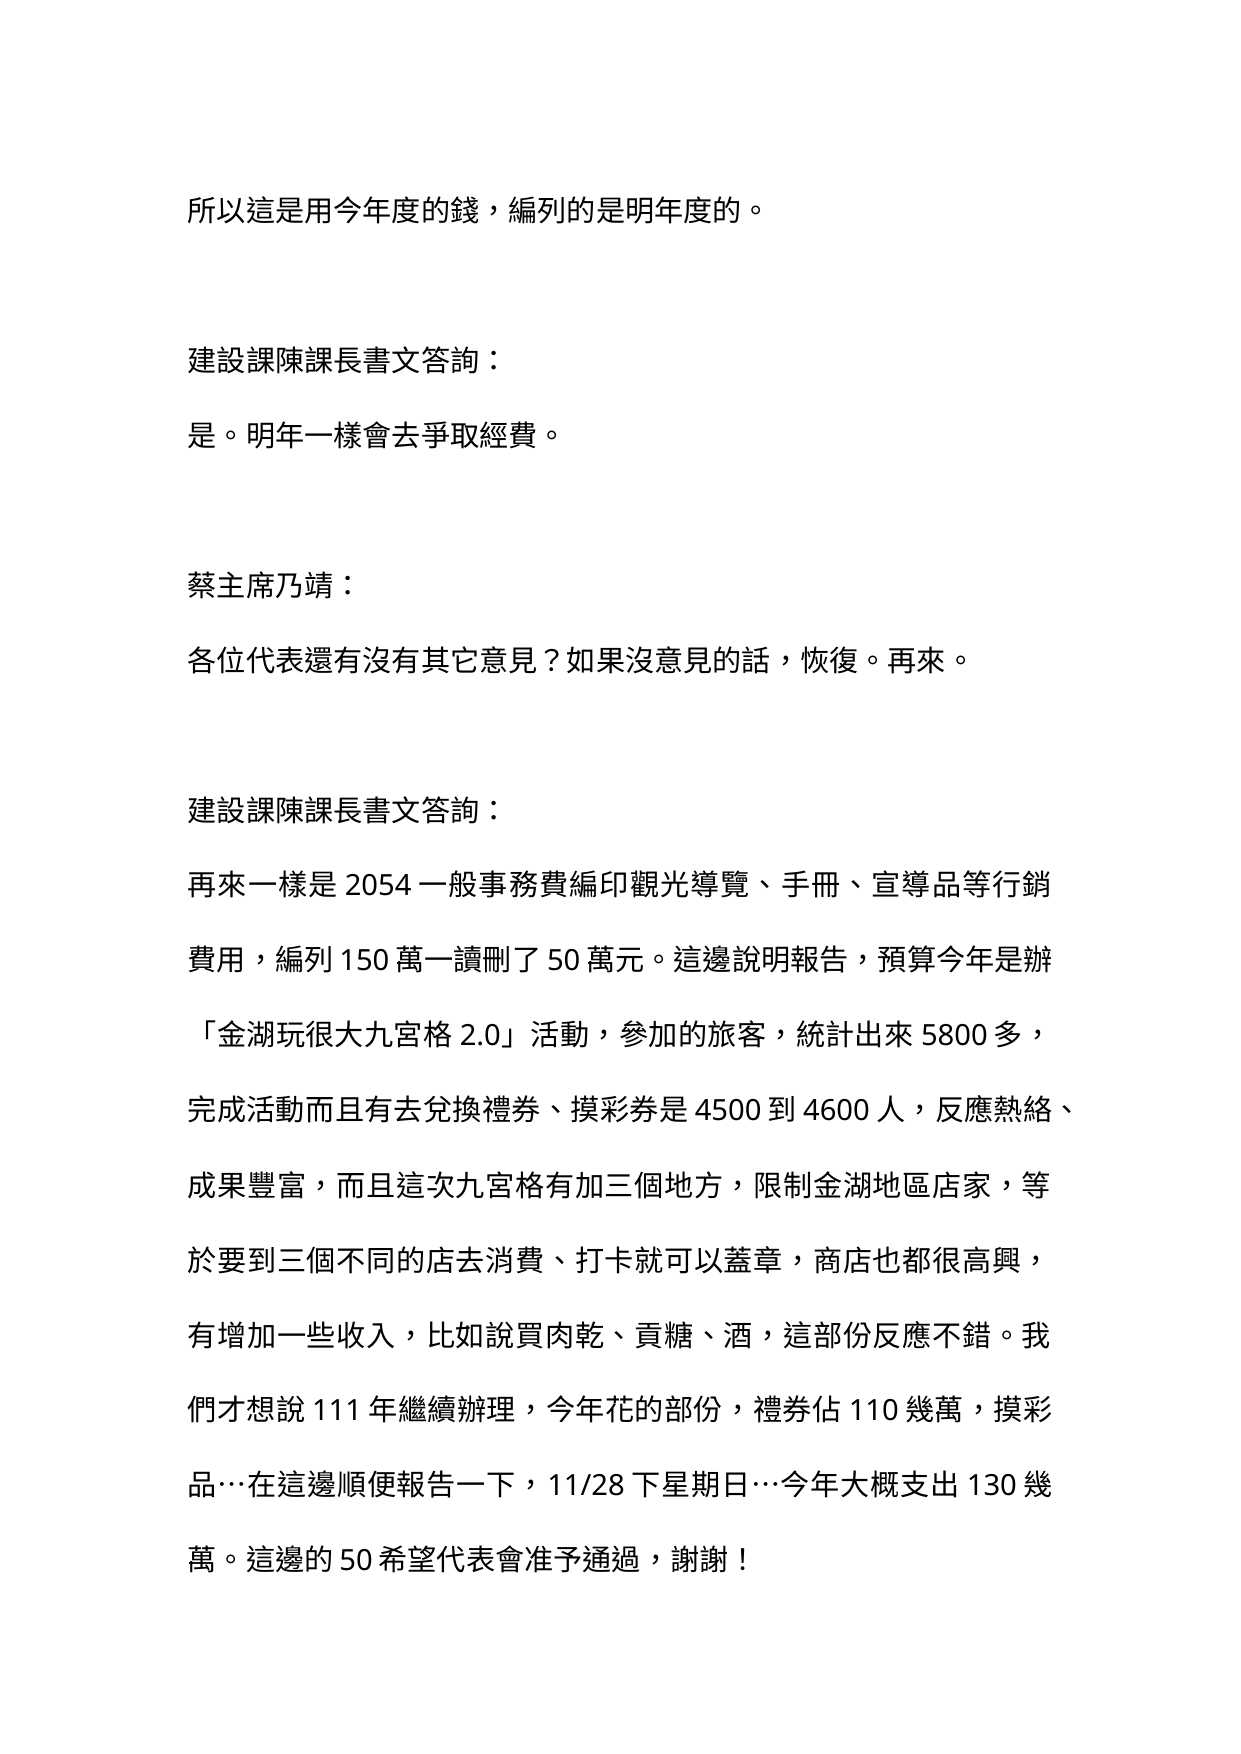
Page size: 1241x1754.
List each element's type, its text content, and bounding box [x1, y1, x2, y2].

text 建設課陳課長書文答詢： [187, 764, 1053, 839]
text 再來一樣是2054一般事務費編印觀光導覽、手冊、宣導品等行銷費用，編列150萬一讀刪了50萬元。這邊說明報告，預算今年是辦「金湖玩很大九宮格2.0」活動，參加的旅客，統計出來5800多，完成活動而且有去兌換禮券、摸彩券是4500到4600人，反應熱絡、成果豐富，而且這次九宮格有加三個地方，限制金湖地區店家，等於要到三個不同的店去消費、打卡就可以蓋章，商店也都很高興，有增加一些收入，比如說買肉乾、貢糖、酒，這部份反應不錯。我們才想說111年繼續辦理，今年花的部份，禮券佔110幾萬，摸彩品…在這邊順便報告一下，11/28下星期日…今年大概支出130幾萬。這邊的50希望代表會准予通過，謝謝！ [187, 839, 1053, 1589]
text 建設課陳課長書文答詢： [187, 314, 1053, 389]
text 各位代表還有沒有其它意見？如果沒意見的話，恢復。再來。 [187, 614, 1053, 689]
text 所以這是用今年度的錢，編列的是明年度的。 [187, 164, 1053, 239]
text 蔡主席乃靖： [187, 539, 1053, 614]
text 是。明年一樣會去爭取經費。 [187, 389, 1053, 464]
